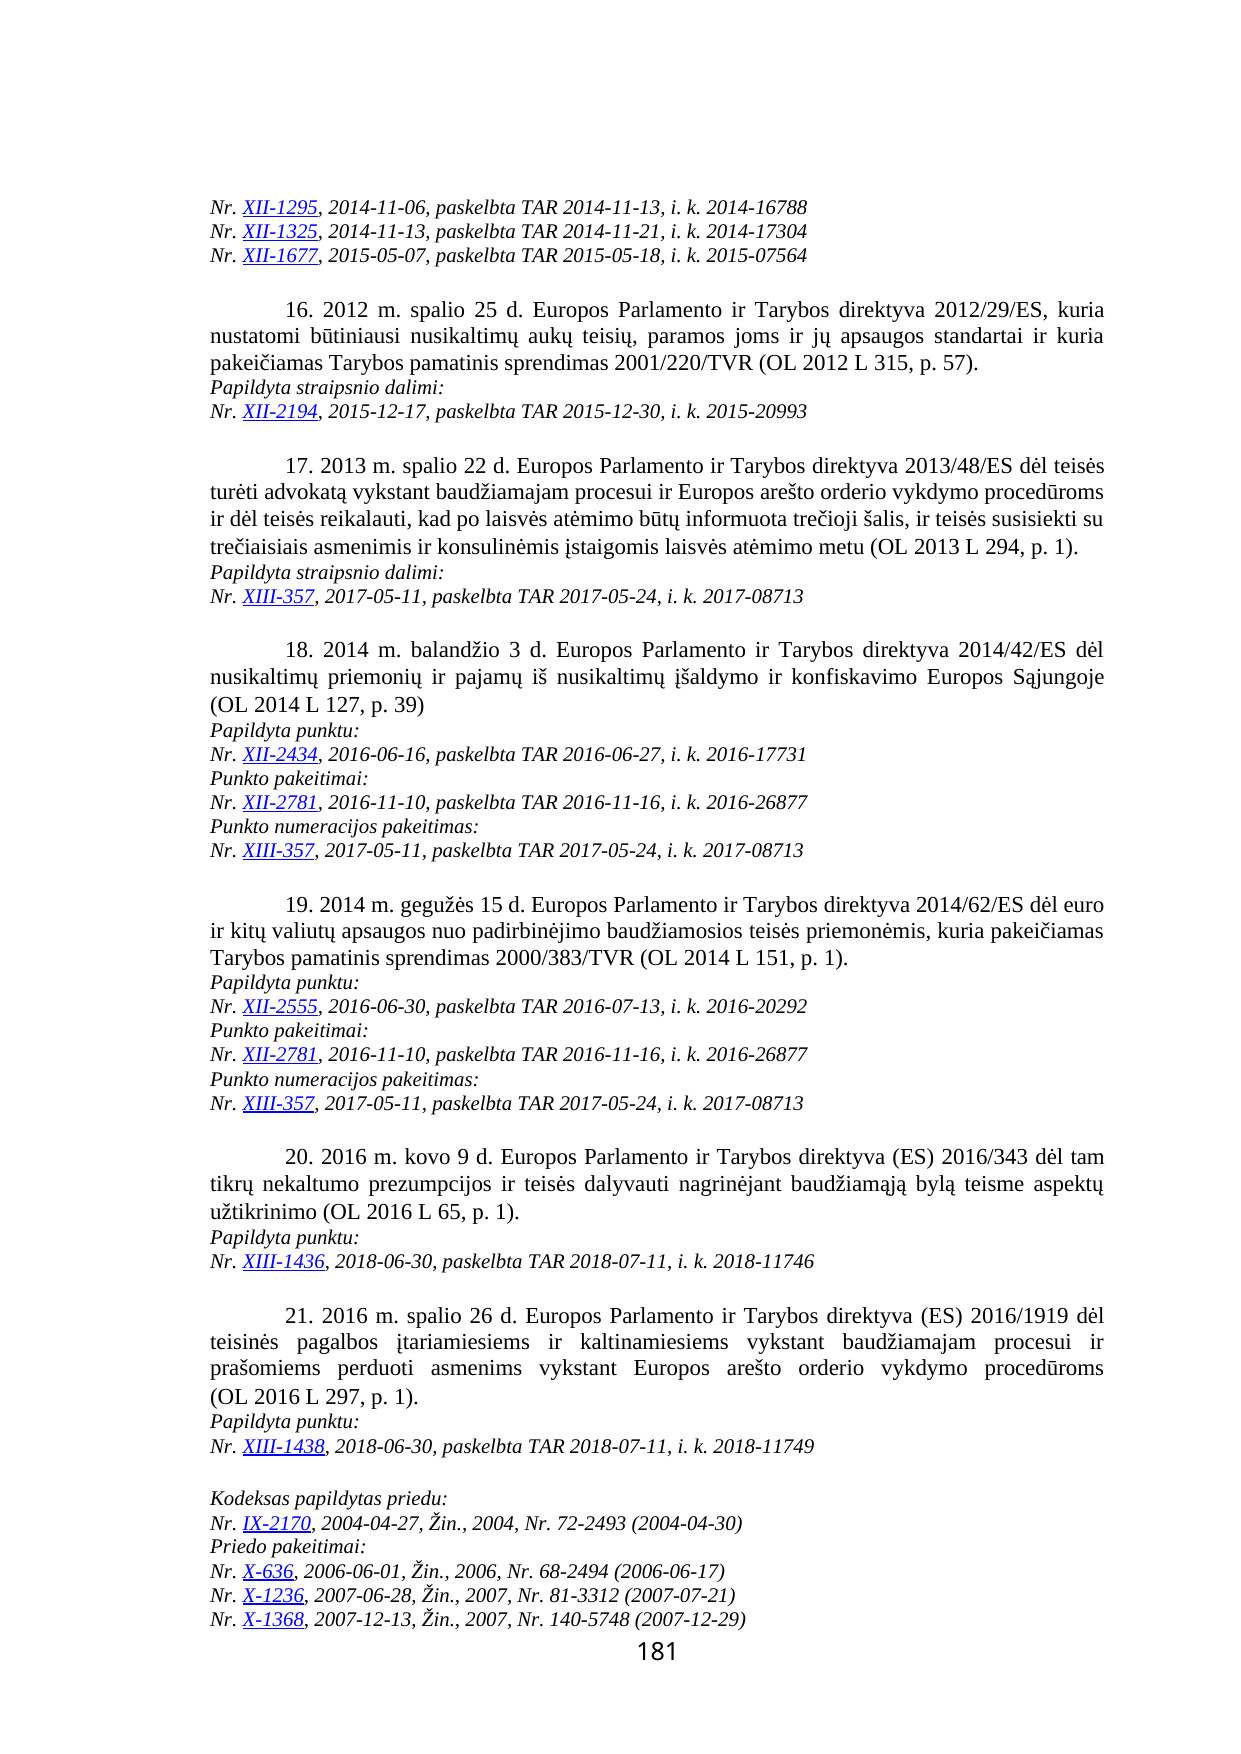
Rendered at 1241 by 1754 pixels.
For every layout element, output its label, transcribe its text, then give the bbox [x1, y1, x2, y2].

text Nr. XII-1677, 2015-05-07, paskelbta TAR 2015-05-18, i. k. 2015-07564 [210, 243, 1106, 267]
text Nr. XII-1325, 2014-11-13, paskelbta TAR 2014-11-21, i. k. 2014-17304 [210, 219, 1106, 243]
text Nr. XII-1295, 2014-11-06, paskelbta TAR 2014-11-13, i. k. 2014-16788 [210, 195, 1106, 219]
text Nr. XII-2781, 2016-11-10, paskelbta TAR 2016-11-16, i. k. 2016-26877 [210, 1042, 1106, 1066]
text Nr. X-636, 2006-06-01, Žin., 2006, Nr. 68-2494 (2006-06-17) [210, 1558, 1106, 1583]
text Nr. XIII-357, 2017-05-11, paskelbta TAR 2017-05-24, i. k. 2017-08713 [210, 584, 1106, 608]
text 16. 2012 m. spalio 25 d. Europos Parlamento ir Tarybos direktyva 2012/29/ES, kuria nustatomi būtiniausi nusikaltimų aukų teisių, paramos joms ir jų apsaugos standartai ir kuria pakeičiamas Tarybos pamatinis sprendimas 2001/220/TVR (OL 2012 L 315, p. 57). [210, 296, 1106, 375]
text Punkto pakeitimai: [210, 1018, 1106, 1042]
text Papildyta punktu: [210, 970, 1106, 994]
text Priedo pakeitimai: [210, 1534, 1106, 1558]
text 21. 2016 m. spalio 26 d. Europos Parlamento ir Tarybos direktyva (ES) 2016/1919 dėl teisinės pagalbos įtariamiesiems ir kaltinamiesiems vykstant baudžiamajam procesui ir prašomiems perduoti asmenims vykstant Europos arešto orderio vykdymo procedūroms (OL 2016 L 297, p. 1). [210, 1302, 1106, 1409]
text Papildyta straipsnio dalimi: [210, 375, 1106, 399]
text Punkto numeracijos pakeitimas: [210, 1066, 1106, 1091]
text Nr. XII-2194, 2015-12-17, paskelbta TAR 2015-12-30, i. k. 2015-20993 [210, 399, 1106, 423]
text Nr. IX-2170, 2004-04-27, Žin., 2004, Nr. 72-2493 (2004-04-30) [210, 1510, 1106, 1534]
text Nr. XII-2781, 2016-11-10, paskelbta TAR 2016-11-16, i. k. 2016-26877 [210, 790, 1106, 814]
text 17. 2013 m. spalio 22 d. Europos Parlamento ir Tarybos direktyva 2013/48/ES dėl teisės turėti advokatą vykstant baudžiamajam procesui ir Europos arešto orderio vykdymo procedūroms ir dėl teisės reikalauti, kad po laisvės atėmimo būtų informuota trečioji šalis, ir teisės susisiekti su trečiaisiais asmenimis ir konsulinėmis įstaigomis laisvės atėmimo metu (OL 2013 L 294, p. 1). [210, 452, 1106, 560]
text 20. 2016 m. kovo 9 d. Europos Parlamento ir Tarybos direktyva (ES) 2016/343 dėl tam tikrų nekaltumo prezumpcijos ir teisės dalyvauti nagrinėjant baudžiamąją bylą teisme aspektų užtikrinimo (OL 2016 L 65, p. 1). [210, 1143, 1106, 1225]
text Nr. XIII-1438, 2018-06-30, paskelbta TAR 2018-07-11, i. k. 2018-11749 [210, 1433, 1106, 1458]
text 18. 2014 m. balandžio 3 d. Europos Parlamento ir Tarybos direktyva 2014/42/ES dėl nusikaltimų priemonių ir pajamų iš nusikaltimų įšaldymo ir konfiskavimo Europos Sąjungoje (OL 2014 L 127, p. 39) [210, 637, 1106, 718]
text Punkto pakeitimai: [210, 766, 1106, 790]
text Kodeksas papildytas priedu: [210, 1486, 1106, 1510]
text Nr. XIII-357, 2017-05-11, paskelbta TAR 2017-05-24, i. k. 2017-08713 [210, 1091, 1106, 1114]
text Papildyta punktu: [210, 1225, 1106, 1249]
text Nr. XII-2434, 2016-06-16, paskelbta TAR 2016-06-27, i. k. 2016-17731 [210, 742, 1106, 766]
text Nr. XIII-357, 2017-05-11, paskelbta TAR 2017-05-24, i. k. 2017-08713 [210, 838, 1106, 862]
text Papildyta straipsnio dalimi: [210, 560, 1106, 584]
text Nr. X-1368, 2007-12-13, Žin., 2007, Nr. 140-5748 (2007-12-29) [210, 1607, 1106, 1631]
text Papildyta punktu: [210, 718, 1106, 742]
text Nr. XIII-1436, 2018-06-30, paskelbta TAR 2018-07-11, i. k. 2018-11746 [210, 1249, 1106, 1273]
text Punkto numeracijos pakeitimas: [210, 814, 1106, 838]
text Nr. XII-2555, 2016-06-30, paskelbta TAR 2016-07-13, i. k. 2016-20292 [210, 994, 1106, 1018]
text 19. 2014 m. gegužės 15 d. Europos Parlamento ir Tarybos direktyva 2014/62/ES dėl euro ir kitų valiutų apsaugos nuo padirbinėjimo baudžiamosios teisės priemonėmis, kuria pakeičiamas Tarybos pamatinis sprendimas 2000/383/TVR (OL 2014 L 151, p. 1). [210, 891, 1106, 970]
text Papildyta punktu: [210, 1409, 1106, 1433]
text Nr. X-1236, 2007-06-28, Žin., 2007, Nr. 81-3312 (2007-07-21) [210, 1583, 1106, 1607]
